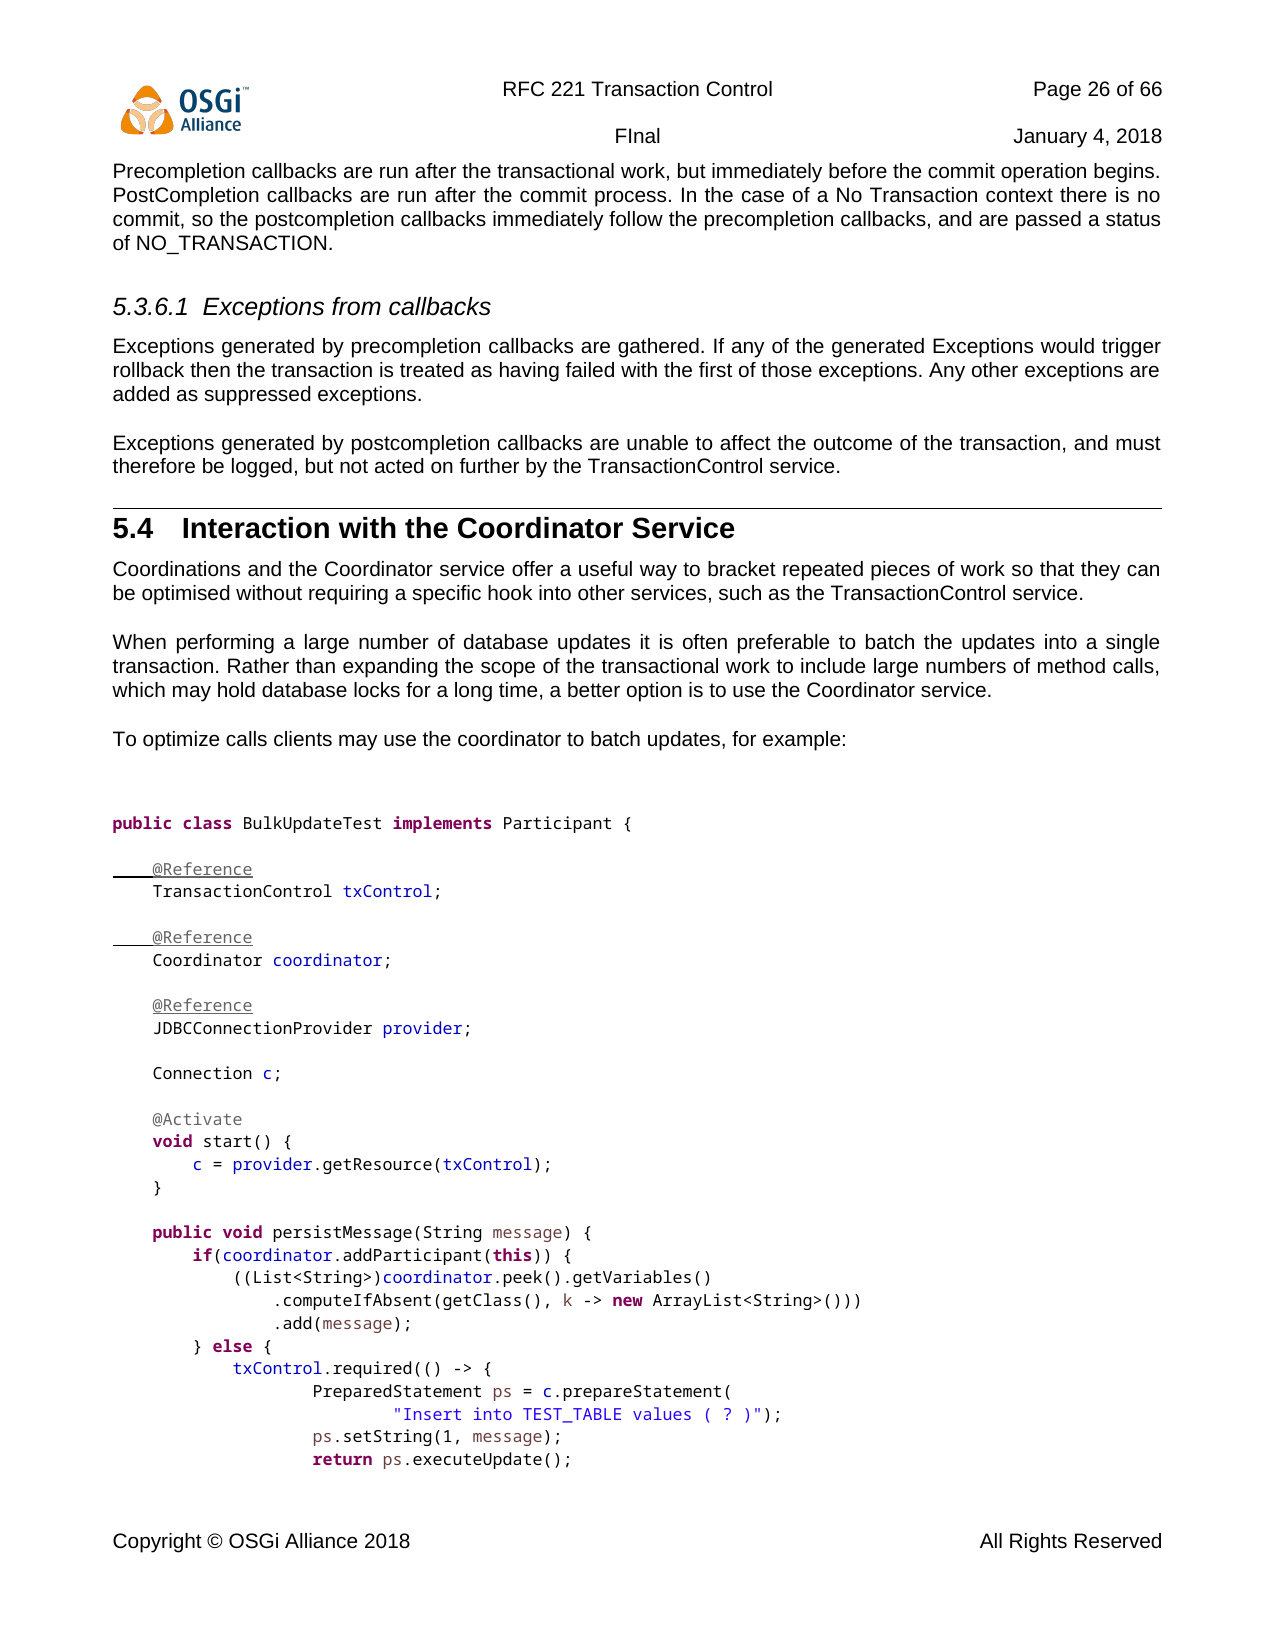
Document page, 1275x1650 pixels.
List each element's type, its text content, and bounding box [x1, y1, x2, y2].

text Exceptions generated by precompletion callbacks are gathered. If any of the generated Exceptions would trigger rollback then the transaction is treated as having failed with the first of those exceptions. Any other exceptions are added as suppressed exceptions. [112, 333, 1162, 405]
text PreparedStatement ps = c.prepareStatement( [112, 1379, 1162, 1402]
text .add(message); [112, 1311, 1162, 1334]
subtitle Interaction with the Coordinator Service [112, 509, 1162, 544]
text c = provider.getResource(txControl); [112, 1152, 1162, 1175]
text @Activate [112, 1107, 1162, 1130]
text txControl.required(() -> { [112, 1357, 1162, 1379]
text "Insert into TEST_TABLE values ( ? )"); [112, 1402, 1162, 1425]
text .computeIfAbsent(getClass(), k -> new ArrayList<String>())) [112, 1289, 1162, 1311]
text To optimize calls clients may use the coordinator to batch updates, for example: [112, 726, 1162, 750]
text Exceptions generated by postcompletion callbacks are unable to affect the outcome of the transaction, and must therefore be logged, but not acted on further by the TransactionControl service. [112, 430, 1162, 478]
text } else { [112, 1334, 1162, 1357]
text @Reference [112, 925, 1162, 948]
text public class BulkUpdateTest implements Participant { [112, 812, 1162, 834]
picture [113, 78, 257, 142]
text @Reference [112, 993, 1162, 1016]
text Connection c; [112, 1062, 1162, 1084]
text JDBCConnectionProvider provider; [112, 1016, 1162, 1039]
text ps.setString(1, message); [112, 1425, 1162, 1448]
text public void persistMessage(String message) { [112, 1221, 1162, 1243]
text } [112, 1175, 1162, 1198]
text Coordinations and the Coordinator service offer a useful way to bracket repeated pieces of work so that they can be optimised without requiring a specific hook into other services, such as the TransactionControl service. [112, 557, 1162, 604]
text ((List<String>)coordinator.peek().getVariables() [112, 1266, 1162, 1289]
text if(coordinator.addParticipant(this)) { [112, 1243, 1162, 1266]
text void start() { [112, 1130, 1162, 1152]
text Coordinator coordinator; [112, 948, 1162, 971]
text @Reference [112, 857, 1162, 880]
subtitle Exceptions from callbacks [112, 292, 1162, 321]
text Precompletion callbacks are run after the transactional work, but immediately before the commit operation begins. PostCompletion callbacks are run after the commit process. In the case of a No Transaction context there is no commit, so the postcompletion callbacks immediately follow the precompletion callbacks, and are passed a status of NO_TRANSACTION. [112, 159, 1162, 255]
text When performing a large number of database updates it is often preferable to batch the updates into a single transaction. Rather than expanding the scope of the transactional work to include large numbers of method calls, which may hold database locks for a long time, a better option is to use the Coordinator service. [112, 629, 1162, 701]
text return ps.executeUpdate(); [112, 1448, 1162, 1470]
text TransactionControl txControl; [112, 880, 1162, 903]
